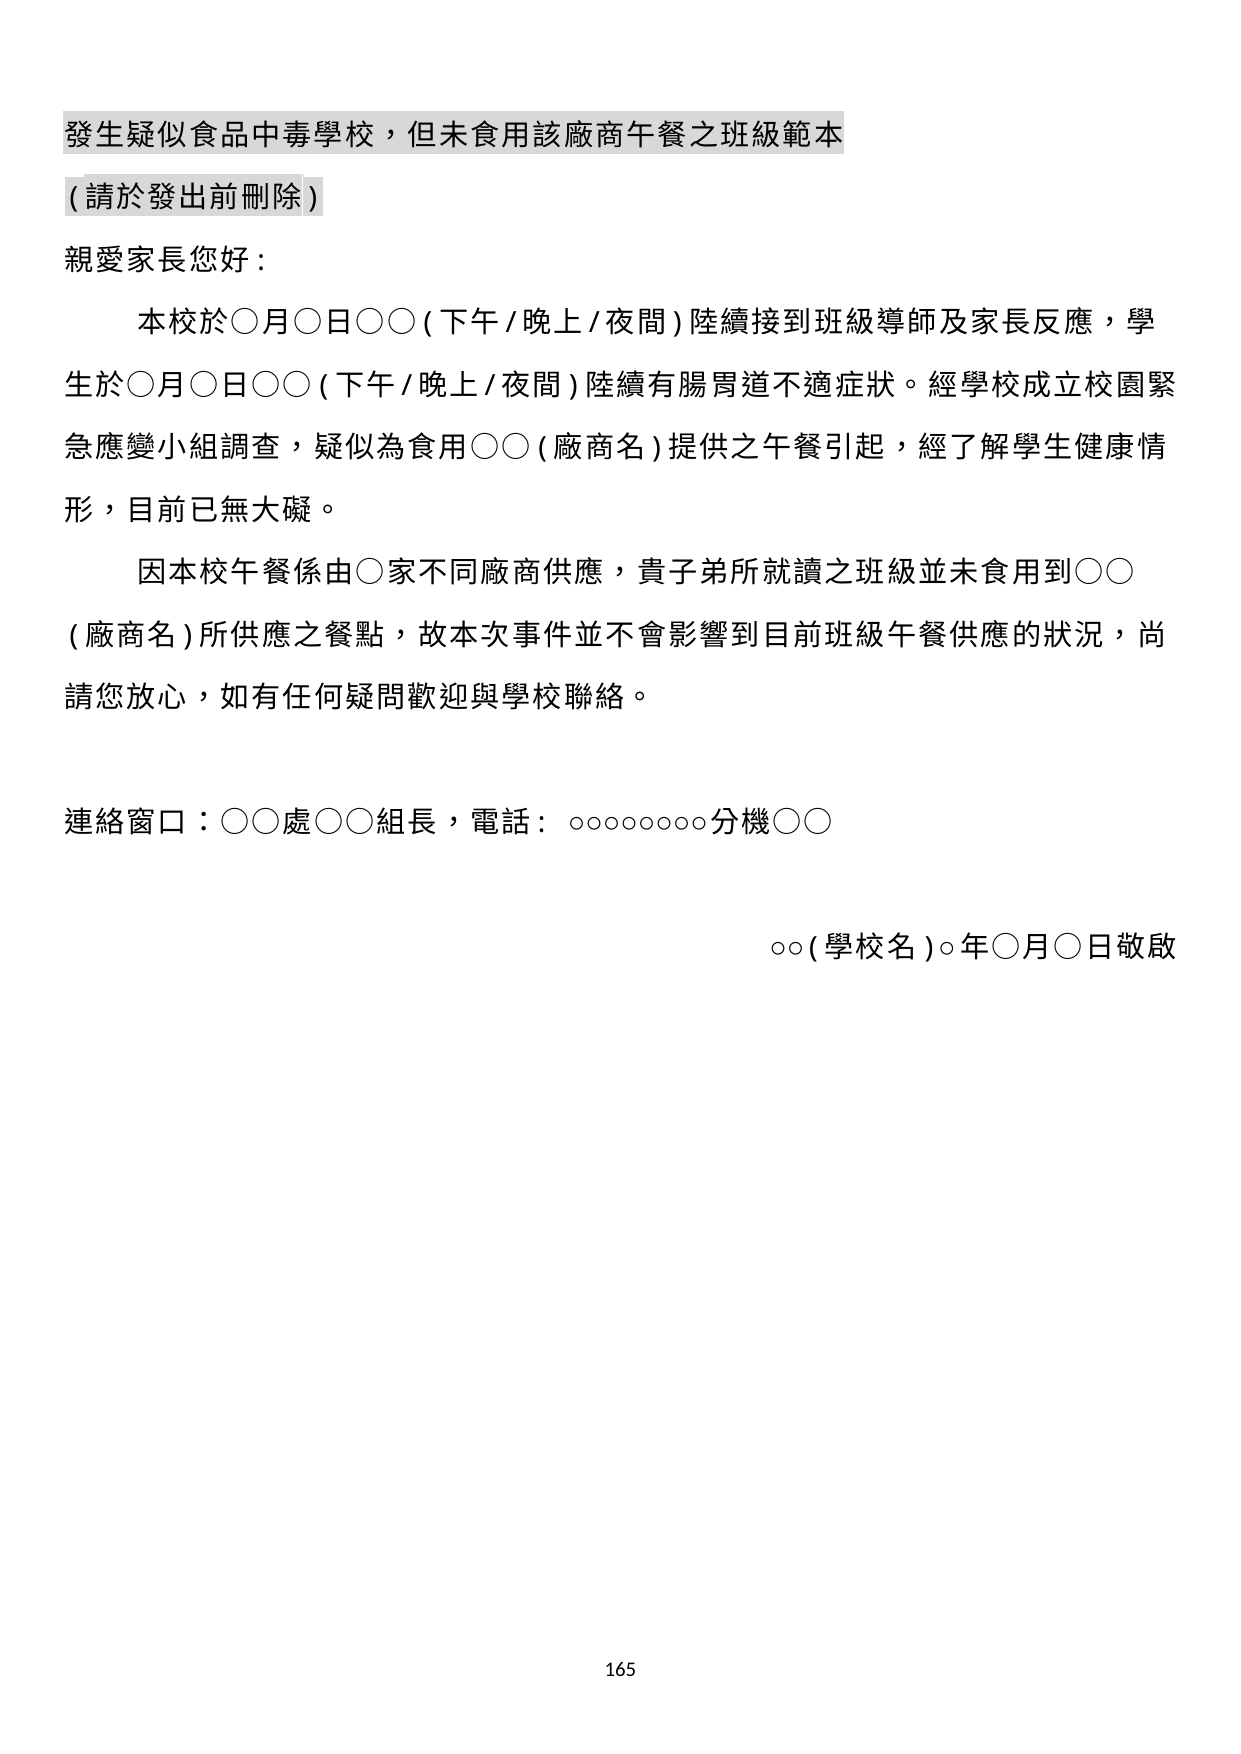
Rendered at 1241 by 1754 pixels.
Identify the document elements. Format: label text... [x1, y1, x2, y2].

text 本校於○月○日○○(下午/晚上/夜間)陸續接到班級導師及家長反應，學生於○月○日○○(下午/晚上/夜間)陸續有腸胃道不適症狀。經學校成立校園緊急應變小組調查，疑似為食用○○(廠商名)提供之午餐引起，經了解學生健康情形，目前已無大礙。 [63, 278, 1177, 528]
text (請於發出前刪除) [63, 153, 1177, 216]
text 親愛家長您好: [63, 216, 1177, 278]
text 連絡窗口：○○處○○組長，電話: ○○○○○○○○分機○○ [63, 778, 1177, 841]
text ○○(學校名)○年○月○日敬啟 [63, 903, 1177, 966]
text 因本校午餐係由○家不同廠商供應，貴子弟所就讀之班級並未食用到○○(廠商名)所供應之餐點，故本次事件並不會影響到目前班級午餐供應的狀況，尚請您放心，如有任何疑問歡迎與學校聯絡。 [63, 528, 1177, 716]
text 發生疑似食品中毒學校，但未食用該廠商午餐之班級範本 [63, 91, 1177, 153]
